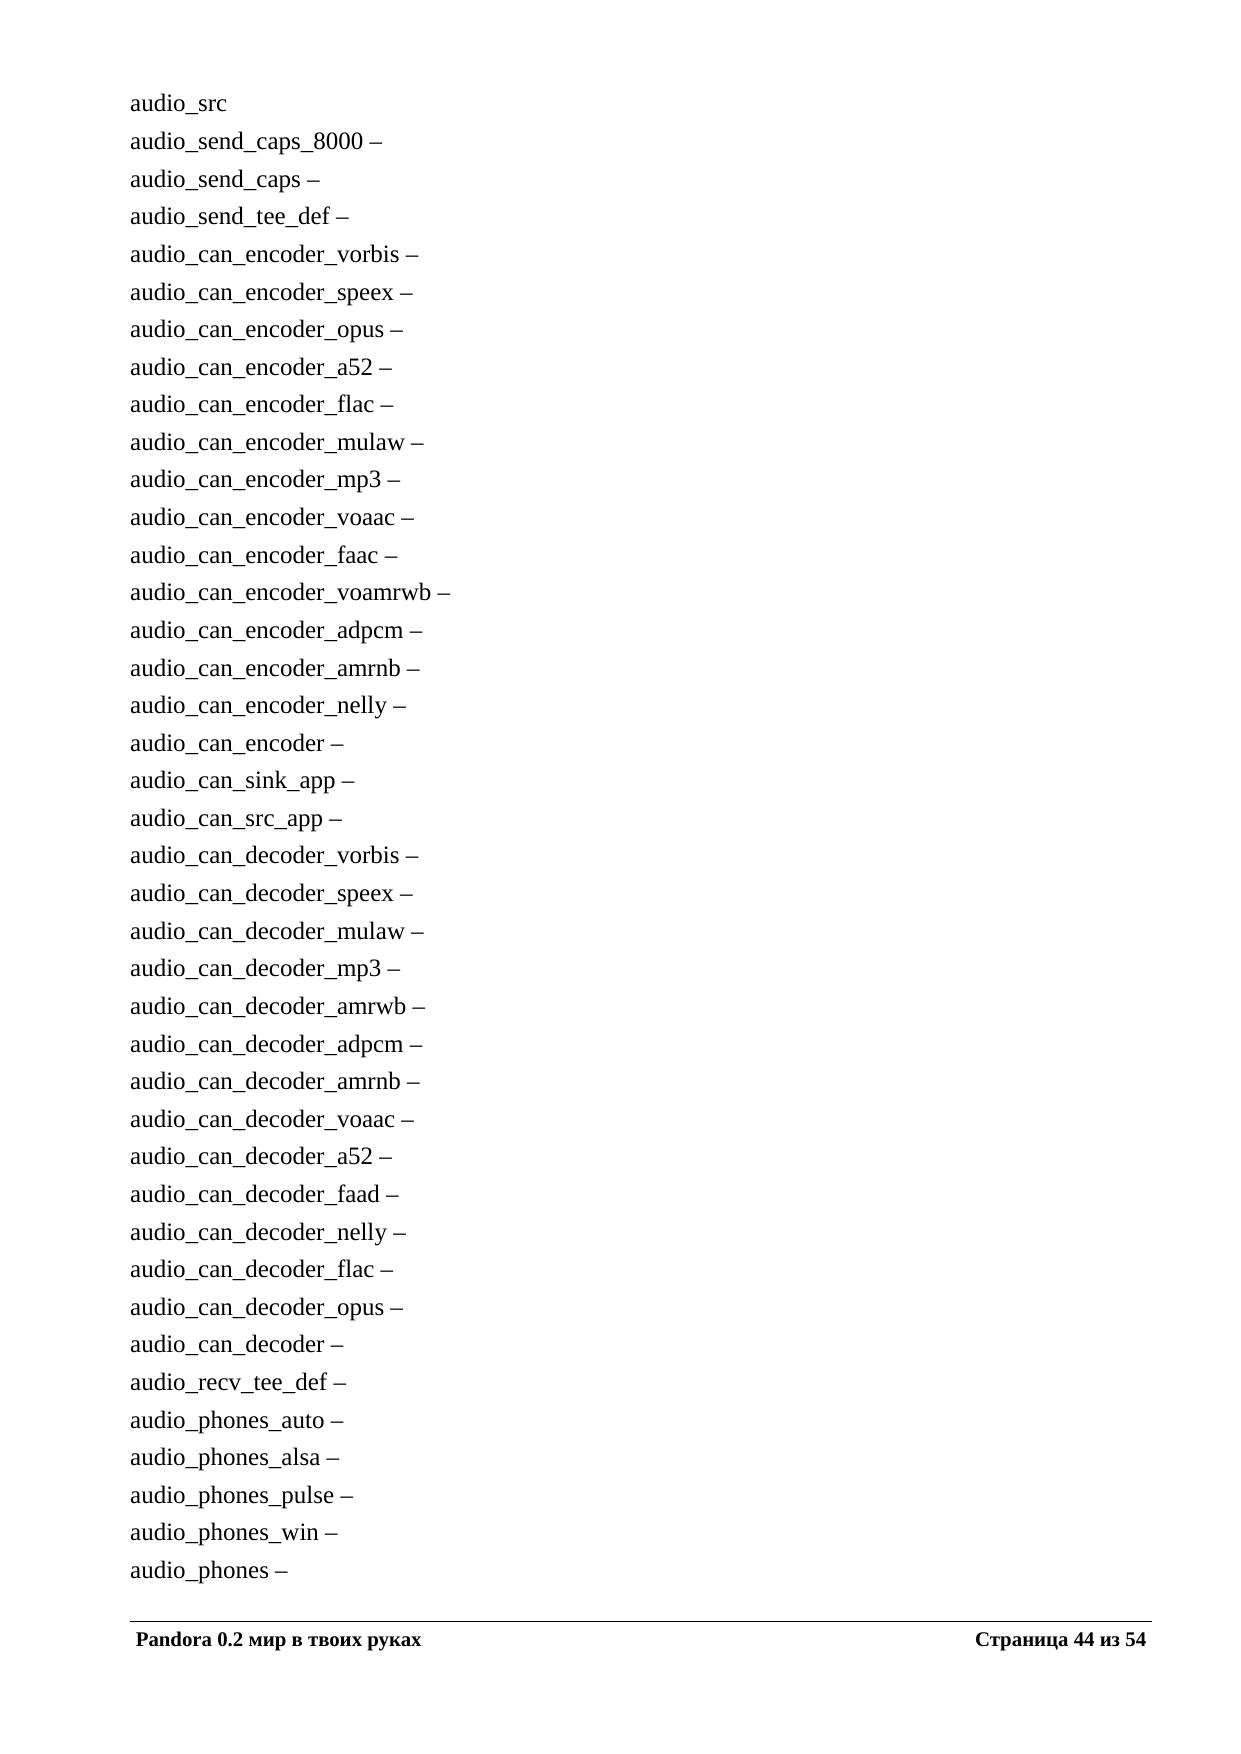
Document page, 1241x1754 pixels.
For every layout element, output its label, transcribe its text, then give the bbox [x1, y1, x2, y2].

text audio_can_encoder_mp3 – [130, 464, 1152, 493]
text audio_send_caps – [130, 164, 1152, 192]
text audio_phones_win – [130, 1517, 1152, 1546]
text audio_can_decoder_opus – [130, 1292, 1152, 1321]
text audio_can_src_app – [130, 803, 1152, 832]
text audio_can_encoder_vorbis – [130, 239, 1152, 268]
text audio_recv_tee_def – [130, 1367, 1152, 1396]
text audio_can_encoder_speex – [130, 277, 1152, 305]
text audio_phones_auto – [130, 1405, 1152, 1433]
text audio_can_encoder_faac – [130, 540, 1152, 568]
text audio_can_decoder_mulaw – [130, 916, 1152, 944]
text audio_send_tee_def – [130, 201, 1152, 230]
text audio_can_encoder_opus – [130, 314, 1152, 343]
text audio_can_decoder_nelly – [130, 1217, 1152, 1245]
text audio_can_decoder_mp3 – [130, 953, 1152, 982]
text audio_can_decoder_amrwb – [130, 991, 1152, 1020]
text audio_phones – [130, 1555, 1152, 1584]
text audio_can_encoder_nelly – [130, 690, 1152, 719]
text audio_send_caps_8000 – [130, 126, 1152, 155]
text audio_can_encoder_mulaw – [130, 427, 1152, 456]
text audio_can_decoder – [130, 1329, 1152, 1358]
text audio_can_decoder_flac – [130, 1254, 1152, 1283]
text audio_can_encoder_voaac – [130, 502, 1152, 531]
text audio_can_encoder_amrnb – [130, 653, 1152, 681]
text audio_can_encoder_adpcm – [130, 615, 1152, 644]
text audio_can_encoder_a52 – [130, 352, 1152, 381]
text audio_can_sink_app – [130, 765, 1152, 794]
text audio_phones_alsa – [130, 1442, 1152, 1471]
text audio_can_encoder_flac – [130, 389, 1152, 418]
text audio_src [130, 88, 1152, 117]
text audio_can_decoder_adpcm – [130, 1029, 1152, 1057]
text audio_can_decoder_amrnb – [130, 1066, 1152, 1095]
text audio_can_decoder_a52 – [130, 1141, 1152, 1170]
text audio_can_encoder – [130, 728, 1152, 757]
text audio_can_decoder_vorbis – [130, 841, 1152, 869]
text audio_can_decoder_voaac – [130, 1104, 1152, 1133]
text audio_can_decoder_speex – [130, 878, 1152, 907]
text audio_can_encoder_voamrwb – [130, 577, 1152, 606]
text audio_can_decoder_faad – [130, 1179, 1152, 1208]
text audio_phones_pulse – [130, 1480, 1152, 1509]
